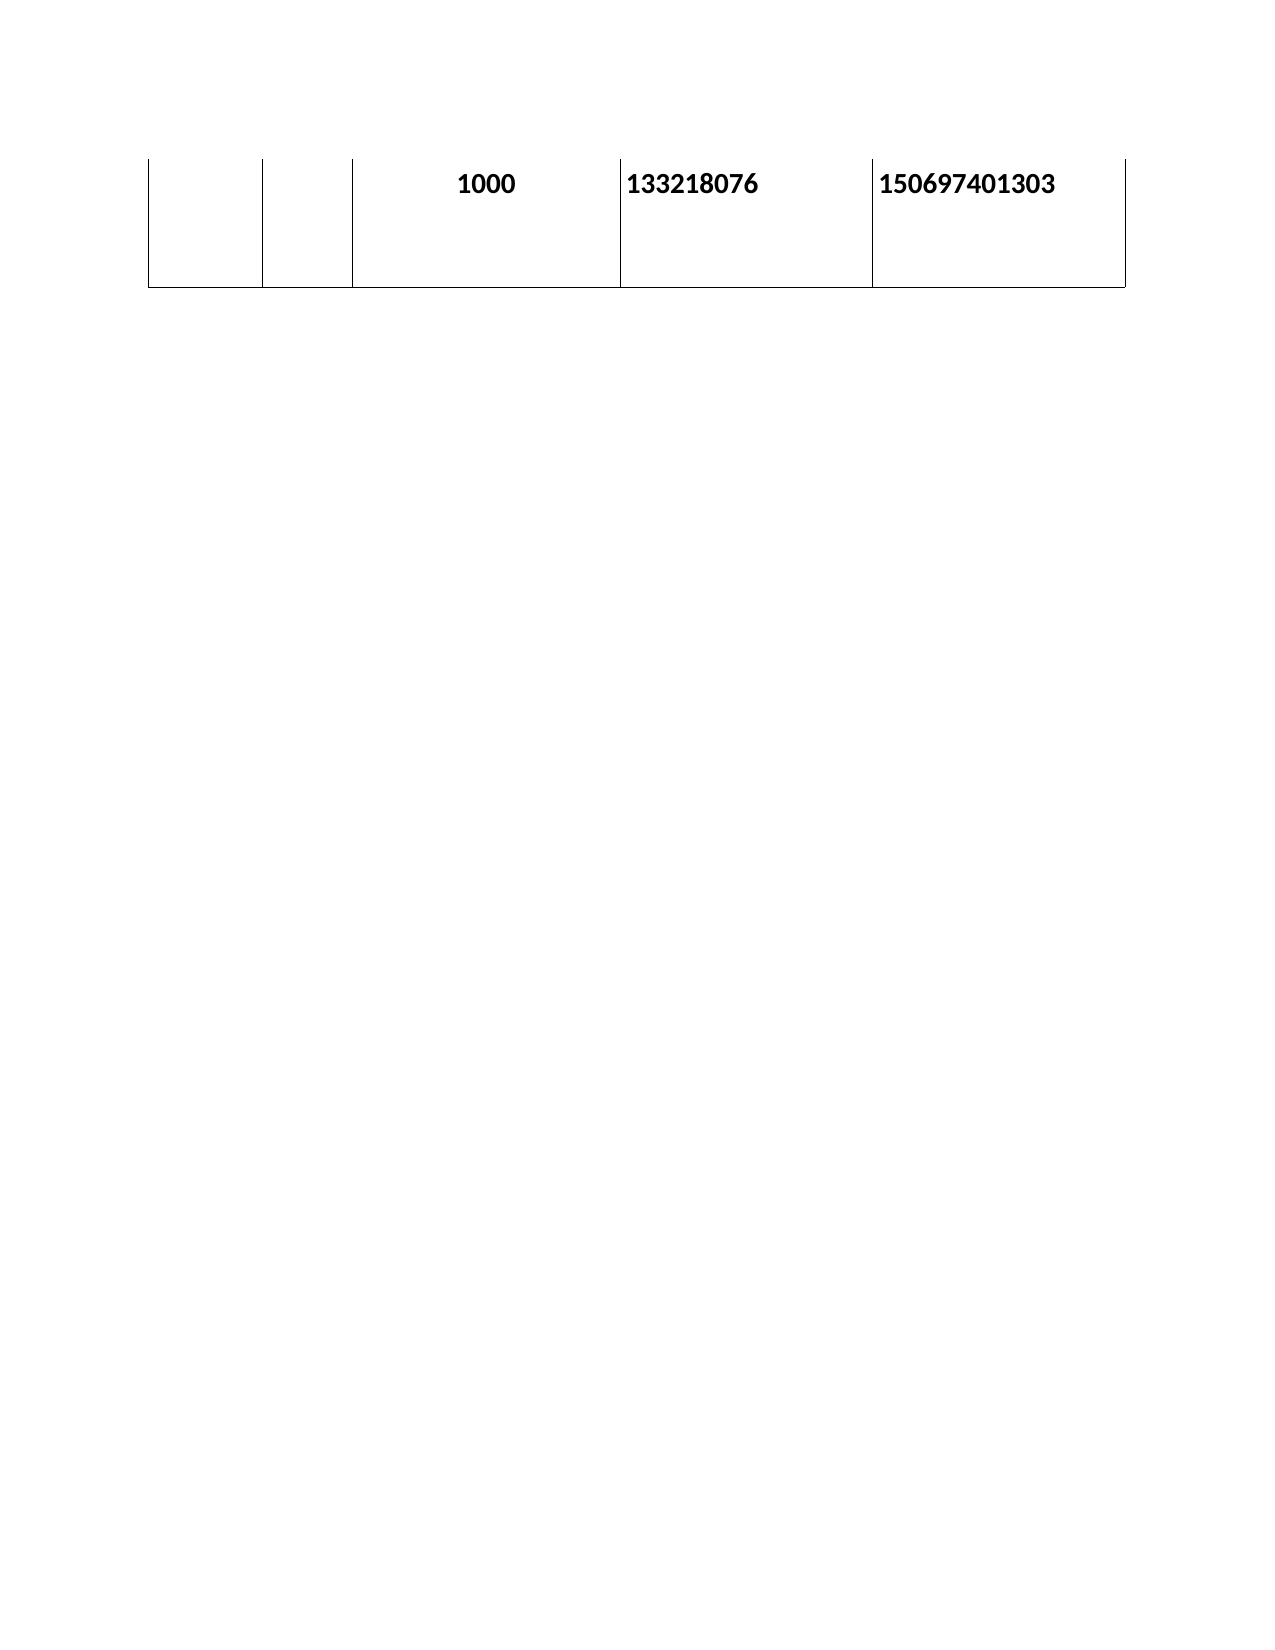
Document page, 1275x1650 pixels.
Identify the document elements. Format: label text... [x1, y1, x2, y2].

table_cell 150697401303 [873, 159, 1125, 223]
table_cell [621, 223, 872, 287]
table_cell 1000 [353, 159, 620, 223]
table_cell [873, 223, 1125, 287]
table_cell [149, 223, 262, 287]
table_cell 133218076 [621, 159, 872, 223]
table_cell [263, 223, 352, 287]
table_cell [149, 159, 262, 223]
table_cell [263, 159, 352, 223]
table_cell [353, 223, 620, 287]
